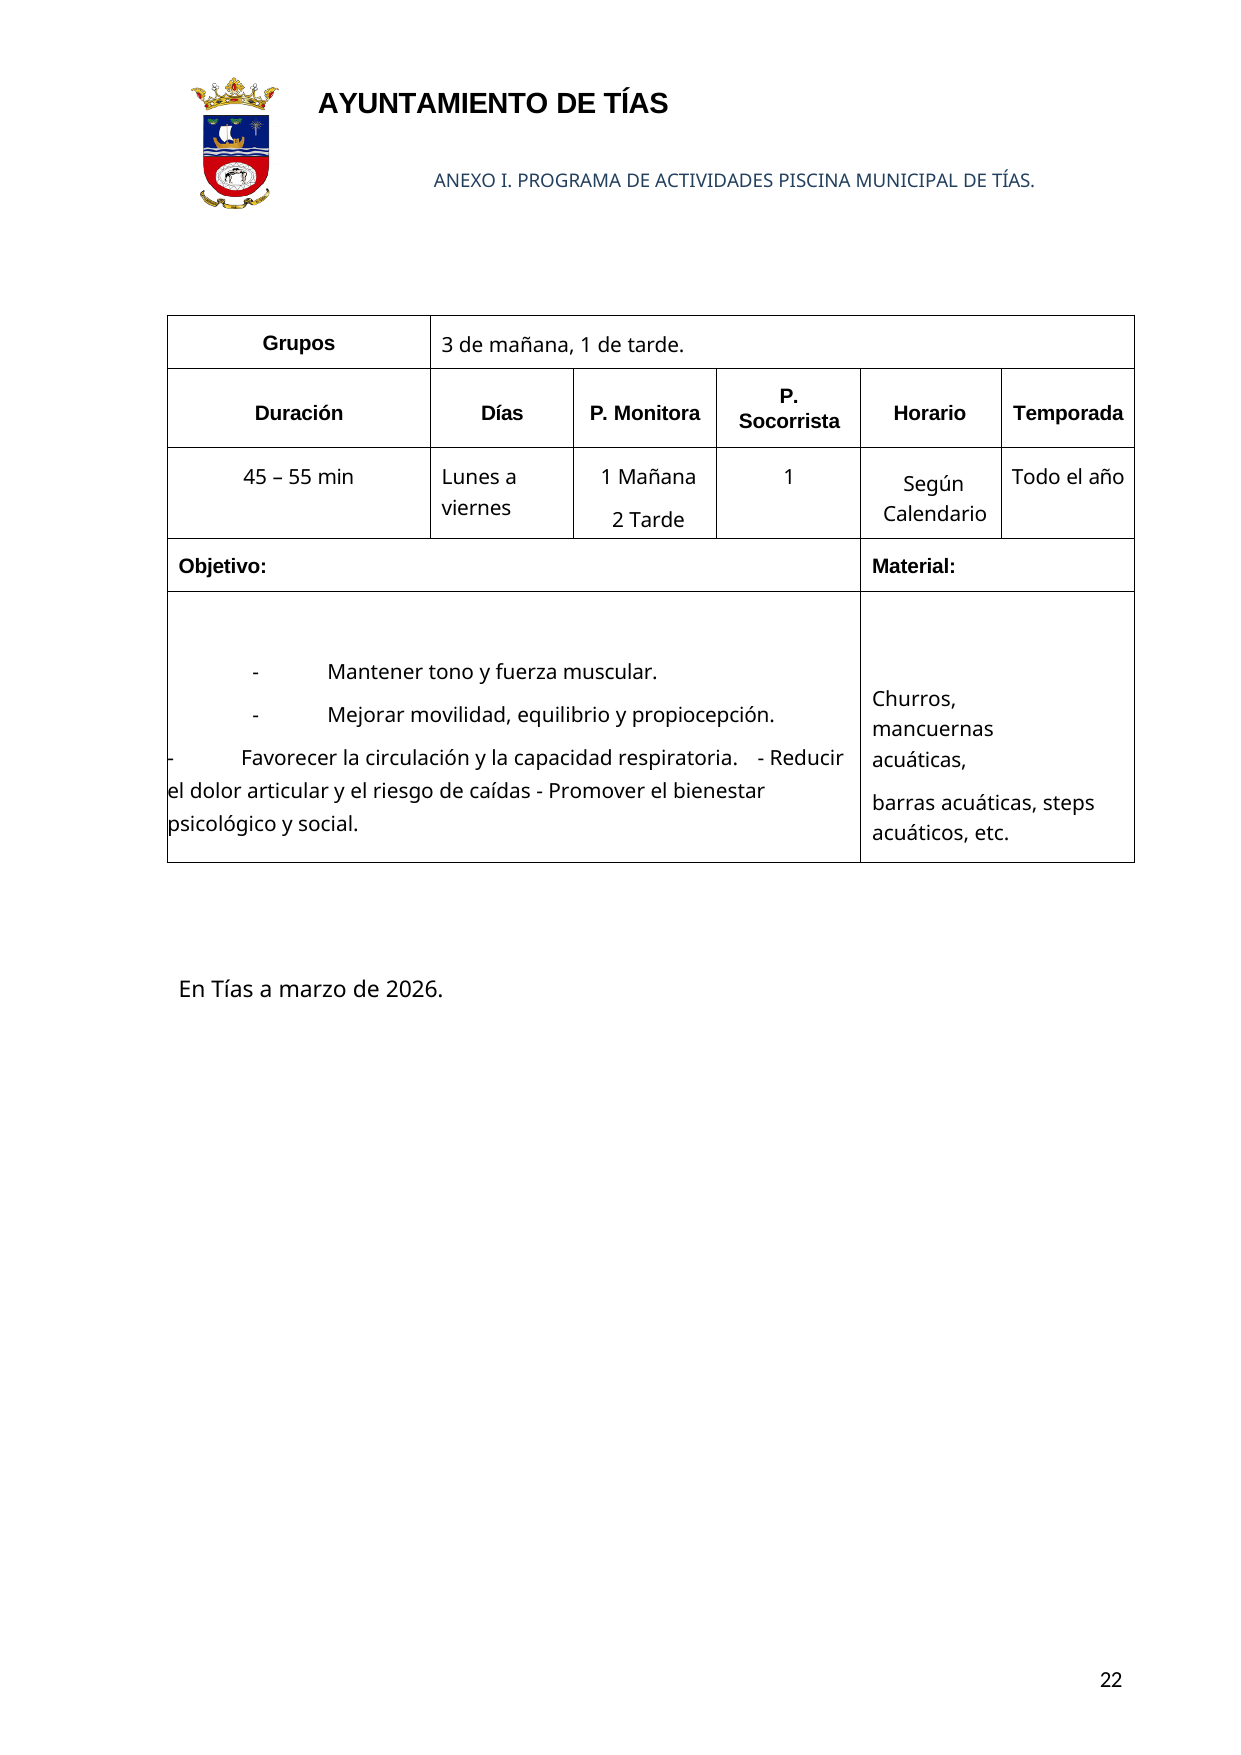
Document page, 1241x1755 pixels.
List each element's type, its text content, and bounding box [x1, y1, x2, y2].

table_cell Churros, mancuernas acuáticas, barras acuáticas, steps acuáticos, etc. [861, 592, 1134, 862]
table_cell 1 [717, 448, 860, 538]
table_cell 1 Mañana 2 Tarde [574, 448, 716, 538]
table_cell P. Monitora [574, 369, 716, 447]
table_cell Temporada [1002, 369, 1134, 447]
table_cell Según Calendario [861, 448, 1001, 538]
table_cell Duración [168, 369, 430, 447]
table_cell Material: [861, 539, 1134, 591]
text En Tías a marzo de 2026. [178, 973, 1167, 1004]
table_cell Lunes a viernes [431, 448, 573, 538]
table_header Grupos [168, 316, 430, 368]
table_cell Todo el año [1002, 448, 1134, 538]
table_cell Mantener tono y fuerza muscular. Mejorar movilidad, equilibrio y propiocepción. Favorecer la circulación y la capacidad respiratoria. - Reducir el dolor articular y el riesgo de caídas - Promover el bienestar psicológico y social. [168, 592, 860, 862]
table_cell Días [431, 369, 573, 447]
table_cell P. Socorrista [717, 369, 860, 447]
table_cell Objetivo: [168, 539, 860, 591]
table_cell Horario [861, 369, 1001, 447]
table_header 3 de mañana, 1 de tarde. [431, 316, 1134, 368]
table_cell 45 – 55 min [168, 448, 430, 538]
